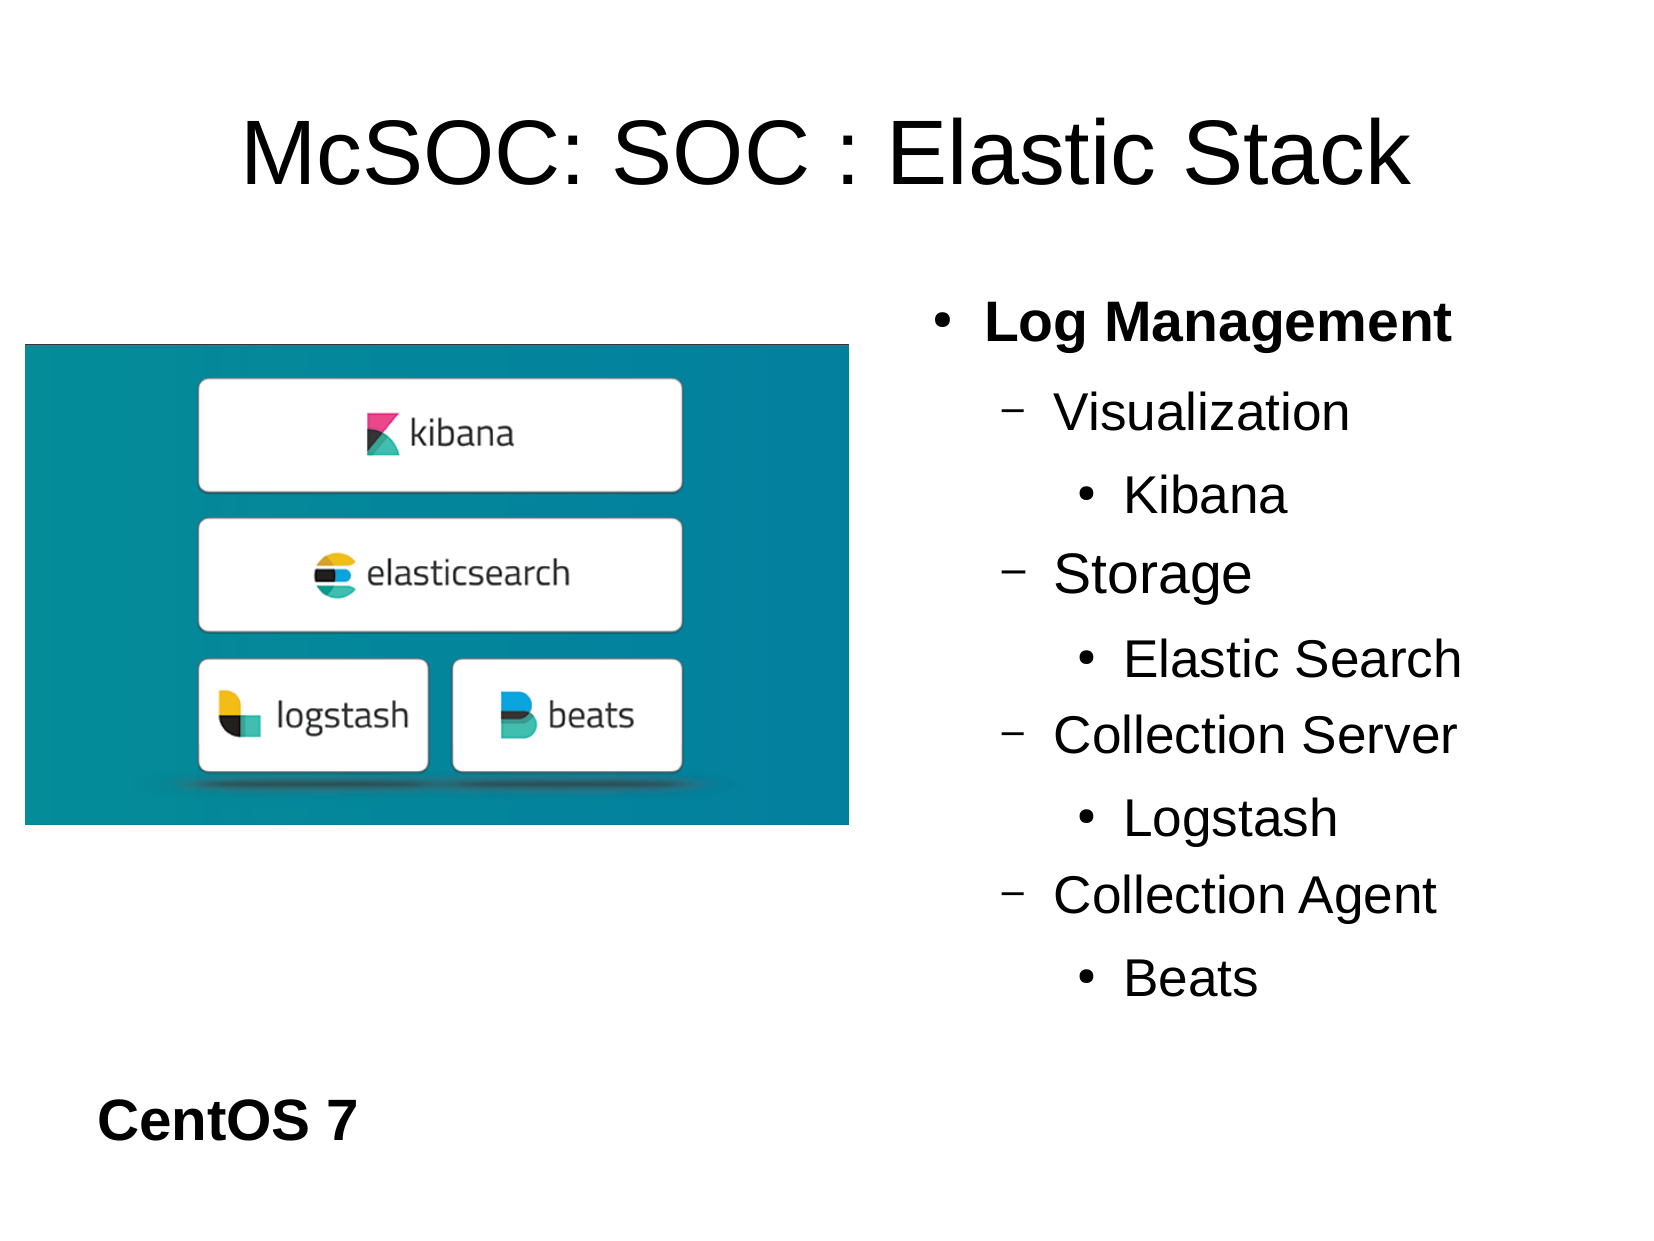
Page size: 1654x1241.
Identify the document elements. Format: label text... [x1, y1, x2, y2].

list Log Management Visualization Kibana Storage Elastic Search Collection Server Logstash Collection Agent Beats [915, 290, 1572, 1010]
text_box CentOS 7 [82, 1080, 586, 1161]
picture [25, 344, 849, 826]
title McSOC: SOC : Elastic Stack [82, 49, 1571, 257]
